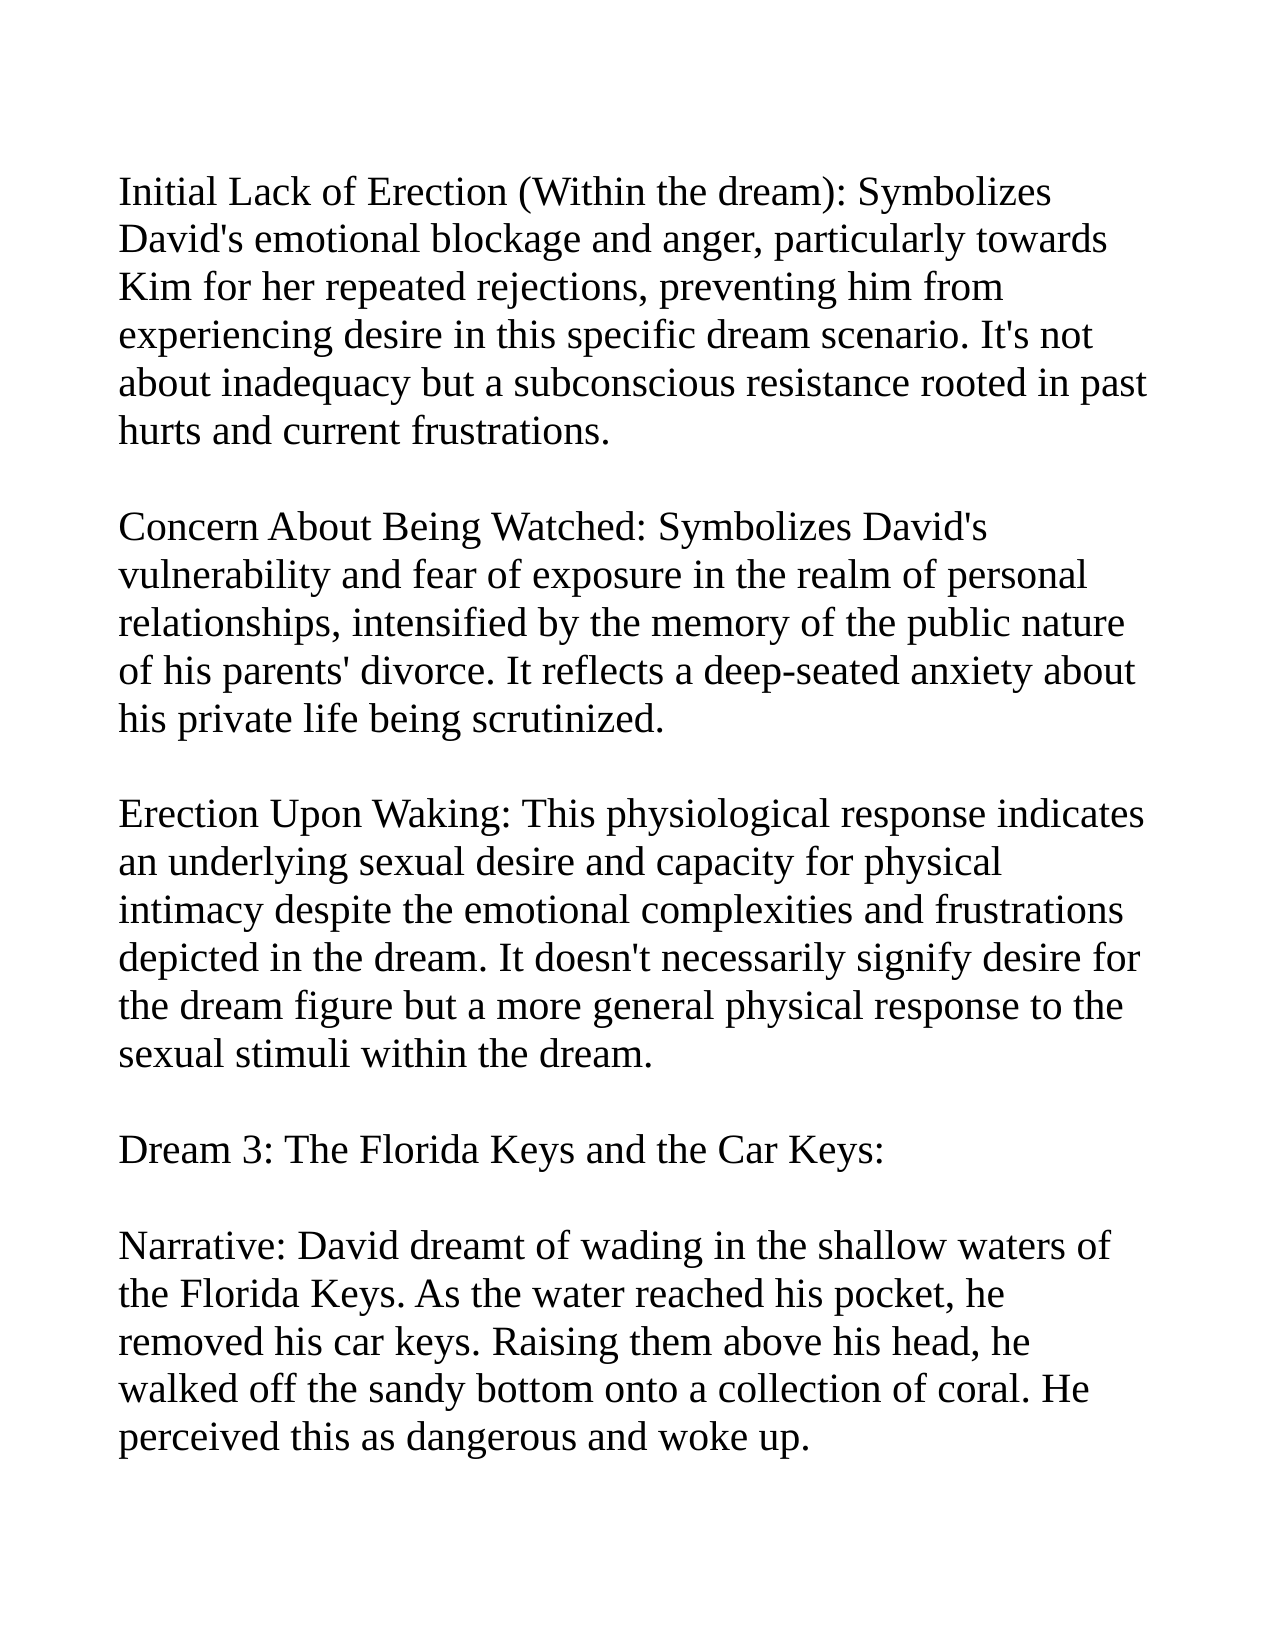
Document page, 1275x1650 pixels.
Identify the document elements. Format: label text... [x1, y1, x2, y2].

text Initial Lack of Erection (Within the dream): Symbolizes David's emotional blockage and anger, particularly towards Kim for her repeated rejections, preventing him from experiencing desire in this specific dream scenario. It's not about inadequacy but a subconscious resistance rooted in past hurts and current frustrations. [118, 166, 1157, 453]
text Concern About Being Watched: Symbolizes David's vulnerability and fear of exposure in the realm of personal relationships, intensified by the memory of the public nature of his parents' divorce. It reflects a deep-seated anxiety about his private life being scrutinized. [118, 501, 1157, 741]
text Narrative: David dreamt of wading in the shallow waters of the Florida Keys. As the water reached his pocket, he removed his car keys. Raising them above his head, he walked off the sandy bottom onto a collection of coral. He perceived this as dangerous and woke up. [118, 1220, 1157, 1460]
text Erection Upon Waking: This physiological response indicates an underlying sexual desire and capacity for physical intimacy despite the emotional complexities and frustrations depicted in the dream. It doesn't necessarily signify desire for the dream figure but a more general physical response to the sexual stimuli within the dream. [118, 789, 1157, 1076]
text Dream 3: The Florida Keys and the Car Keys: [118, 1124, 1157, 1172]
